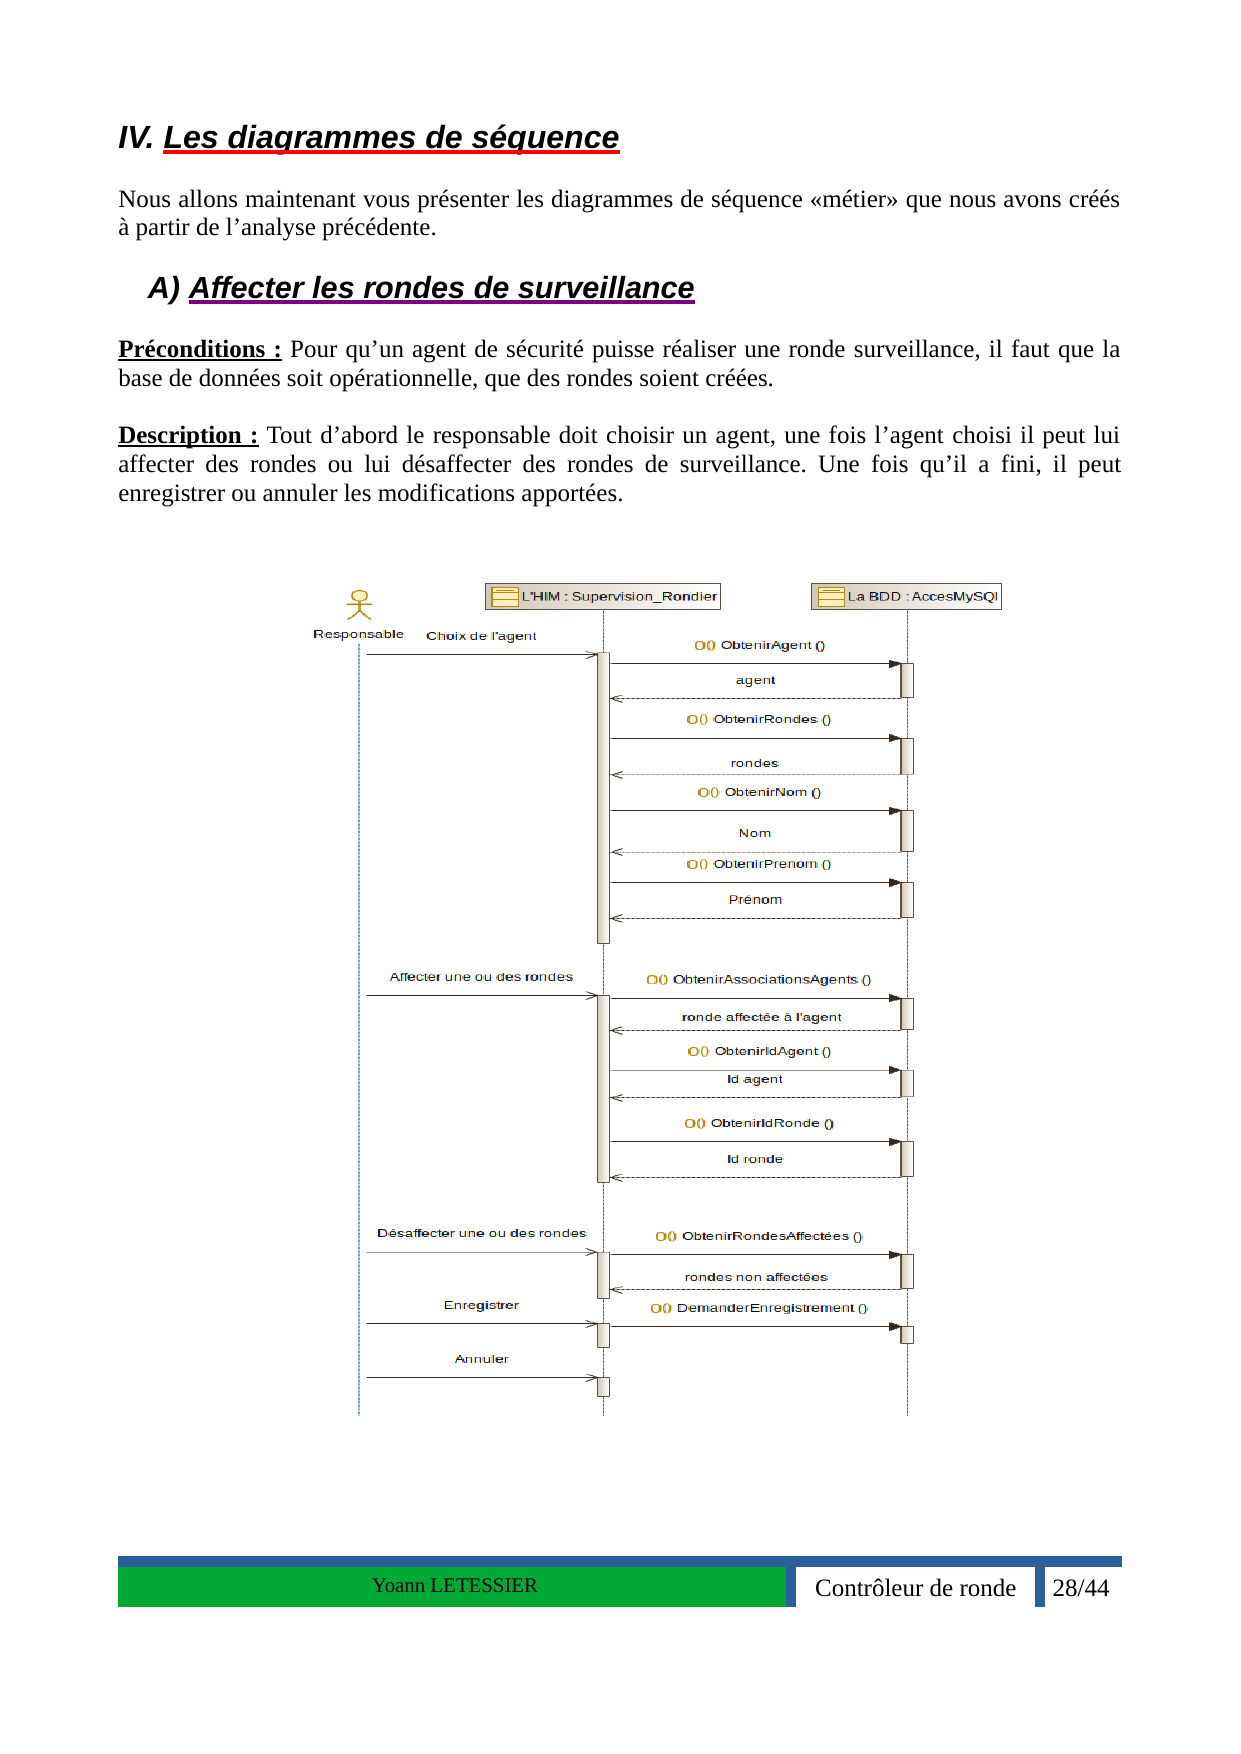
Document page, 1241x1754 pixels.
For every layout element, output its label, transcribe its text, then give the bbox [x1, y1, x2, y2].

text Description : Tout d’abord le responsable doit choisir un agent, une fois l’agent choisi il peut lui affecter des rondes ou lui désaffecter des rondes de surveillance. Une fois qu’il a fini, il peut enregistrer ou annuler les modifications apportées. [118, 420, 1122, 507]
subtitle Les diagrammes de séquence [118, 118, 1122, 155]
subtitle Affecter les rondes de surveillance [118, 270, 1122, 305]
text Préconditions : Pour qu’un agent de sécurité puisse réaliser une ronde surveillance, il faut que la base de données soit opérationnelle, que des rondes soient créées. [118, 334, 1122, 392]
picture [222, 574, 1015, 1416]
text Nous allons maintenant vous présenter les diagrammes de séquence «métier» que nous avons créés à partir de l’analyse précédente. [118, 184, 1122, 241]
